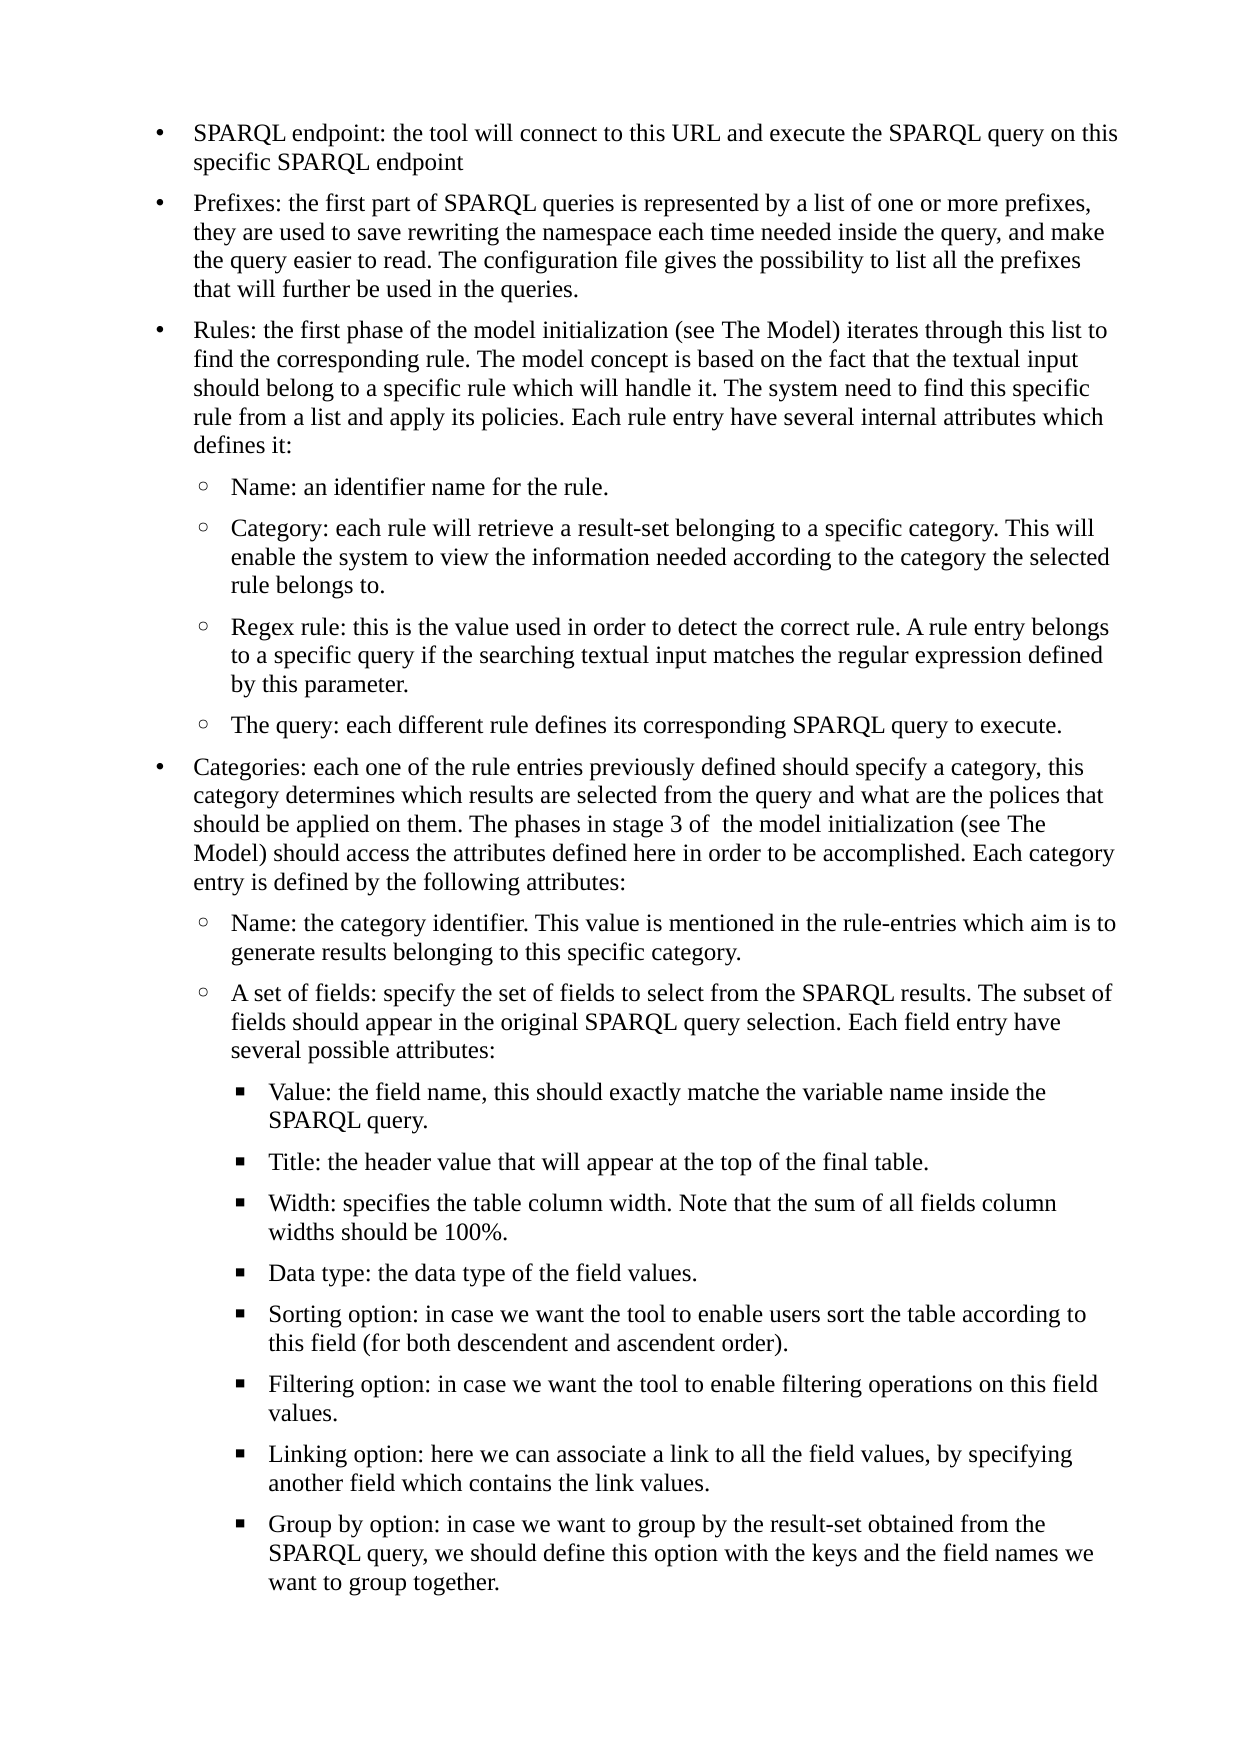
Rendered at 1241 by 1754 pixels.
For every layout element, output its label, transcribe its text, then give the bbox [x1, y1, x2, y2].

list Linking option: here we can associate a link to all the field values, by specifying another field which contains the link values. [231, 1439, 1122, 1497]
list Sorting option: in case we want the tool to enable users sort the table according to this field (for both descendent and ascendent order). [231, 1299, 1122, 1357]
list Data type: the data type of the field values. [231, 1258, 1122, 1287]
list Title: the header value that will appear at the top of the final table. [231, 1147, 1122, 1176]
list Value: the field name, this should exactly matche the variable name inside the SPARQL query. [231, 1077, 1122, 1134]
list The query: each different rule defines its corresponding SPARQL query to execute. [193, 711, 1122, 739]
list Name: the category identifier. This value is mentioned in the rule-entries which aim is to generate results belonging to this specific category. [193, 908, 1122, 966]
list SPARQL endpoint: the tool will connect to this URL and execute the SPARQL query on this specific SPARQL endpoint [156, 118, 1122, 176]
list Name: an identifier name for the rule. [193, 472, 1122, 501]
list Category: each rule will retrieve a result-set belonging to a specific category. This will enable the system to view the information needed according to the category the selected rule belongs to. [193, 513, 1122, 599]
list Categories: each one of the rule entries previously defined should specify a category, this category determines which results are selected from the query and what are the polices that should be applied on them. The phases in stage 3 of the model initialization (see The Model) should access the attributes defined here in order to be accomplished. Each category entry is defined by the following attributes: [156, 752, 1122, 896]
list A set of fields: specify the set of fields to select from the SPARQL results. The subset of fields should appear in the original SPARQL query selection. Each field entry have several possible attributes: [193, 978, 1122, 1064]
list Prefixes: the first part of SPARQL queries is represented by a list of one or more prefixes, they are used to save rewriting the namespace each time needed inside the query, and make the query easier to read. The configuration file gives the possibility to list all the prefixes that will further be used in the queries. [156, 188, 1122, 303]
list Rules: the first phase of the model initialization (see The Model) iterates through this list to find the corresponding rule. The model concept is based on the fact that the textual input should belong to a specific rule which will handle it. The system need to find this specific rule from a list and apply its policies. Each rule entry have several internal attributes which defines it: [156, 316, 1122, 459]
list Group by option: in case we want to group by the result-set obtained from the SPARQL query, we should define this option with the keys and the field names we want to group together. [231, 1509, 1122, 1596]
list Regex rule: this is the value used in order to detect the correct rule. A rule entry belongs to a specific query if the searching textual input matches the regular expression defined by this parameter. [193, 612, 1122, 698]
list Filtering option: in case we want the tool to enable filtering operations on this field values. [231, 1369, 1122, 1427]
list Width: specifies the table column width. Note that the sum of all fields column widths should be 100%. [231, 1188, 1122, 1246]
